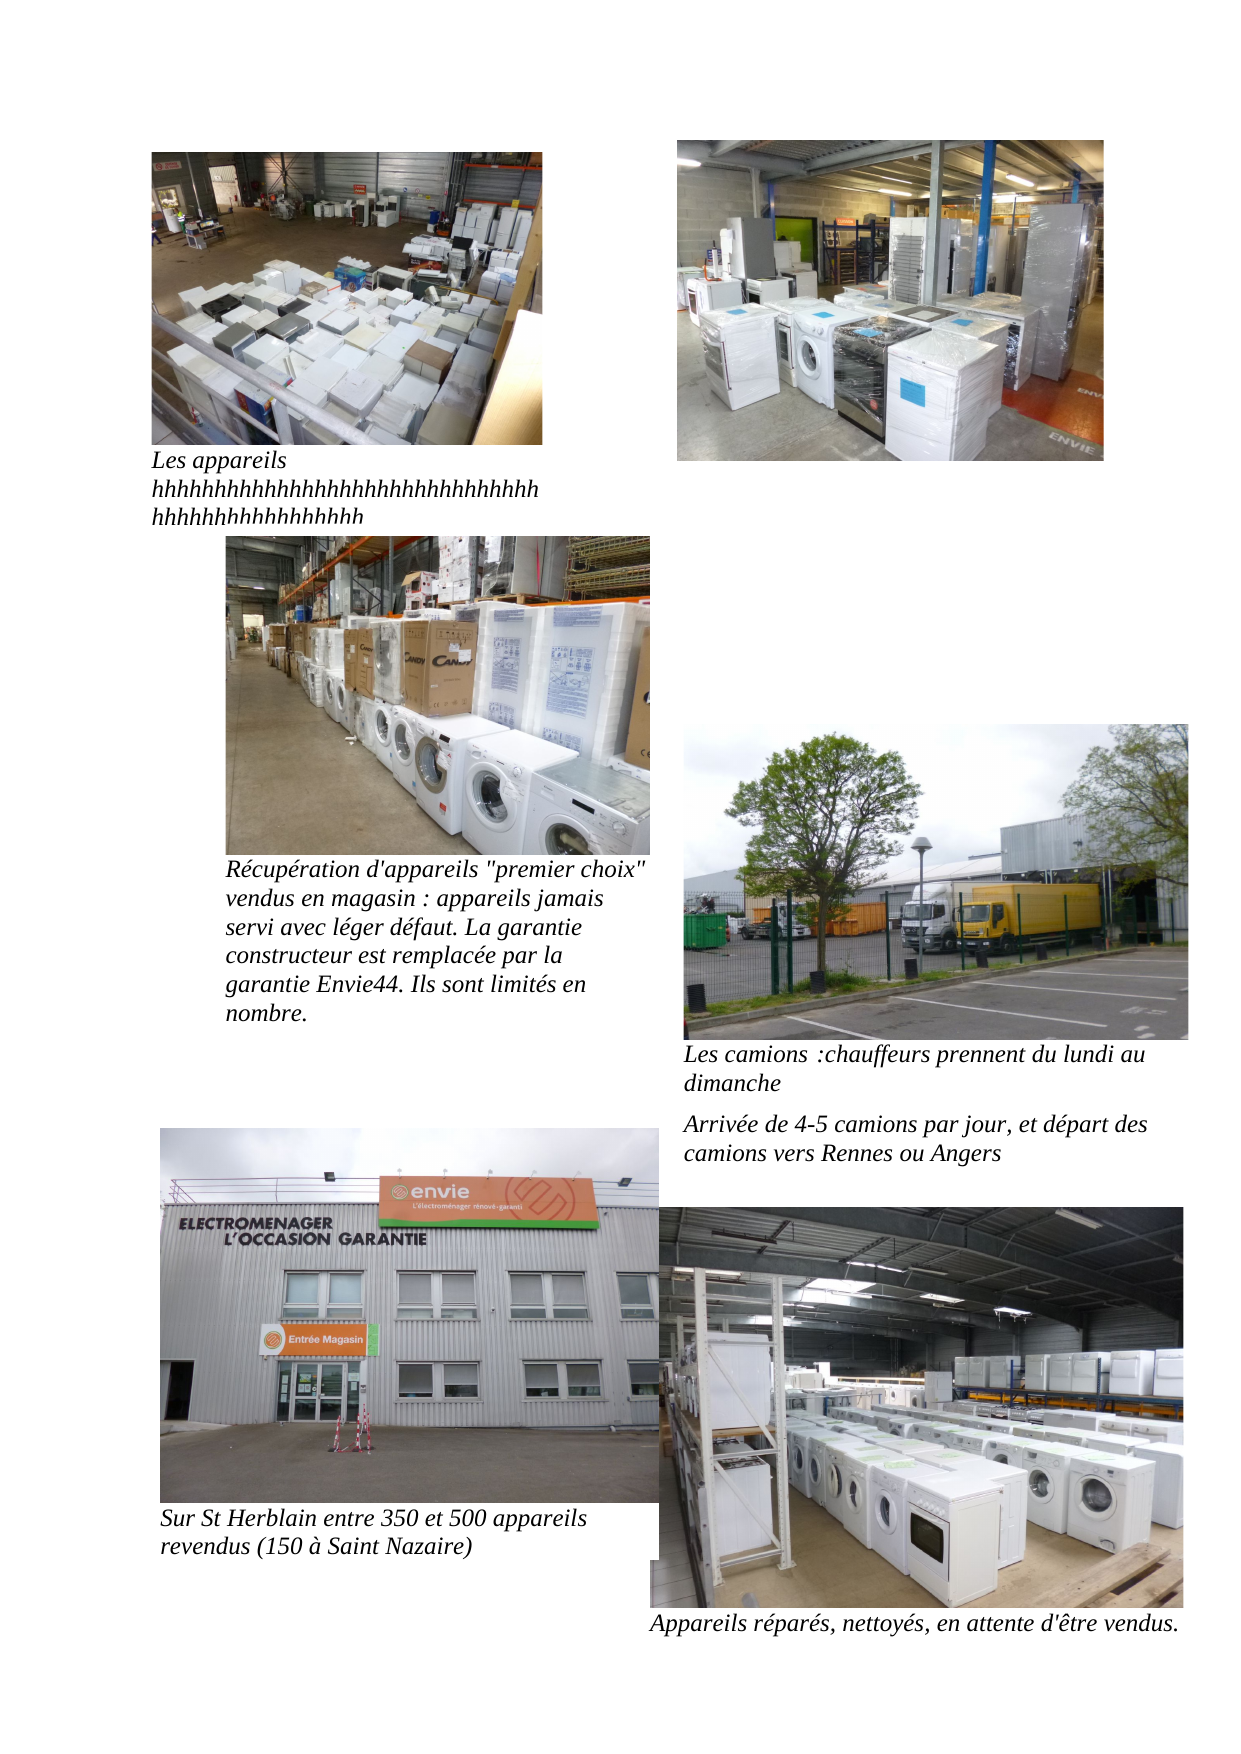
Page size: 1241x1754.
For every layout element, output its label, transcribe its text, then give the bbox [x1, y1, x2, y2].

picture [683, 724, 1189, 1040]
text Sur St Herblain entre 350 et 500 appareils revendus (150 à Saint Nazaire) [160, 1503, 659, 1560]
text Appareils réparés, nettoyés, en attente d'être vendus. [650, 1608, 1183, 1636]
text Les camions :chauffeurs prennent du lundi au dimanche [683, 1040, 1188, 1097]
text Récupération d'appareils "premier choix" vendus en magasin : appareils jamais servi avec léger défaut. La garantie constructeur est remplacée par la garantie Envie44. Ils sont limités en nombre. [225, 855, 650, 1027]
picture [160, 1128, 1184, 1608]
picture [225, 536, 650, 855]
text Les appareils hhhhhhhhhhhhhhhhhhhhhhhhhhhhhhhhhhhhhhhhhhhhhhhh [151, 445, 542, 531]
picture [151, 152, 543, 445]
picture [677, 140, 1104, 461]
text Arrivée de 4-5 camions par jour, et départ des camions vers Rennes ou Angers [683, 1109, 1188, 1167]
